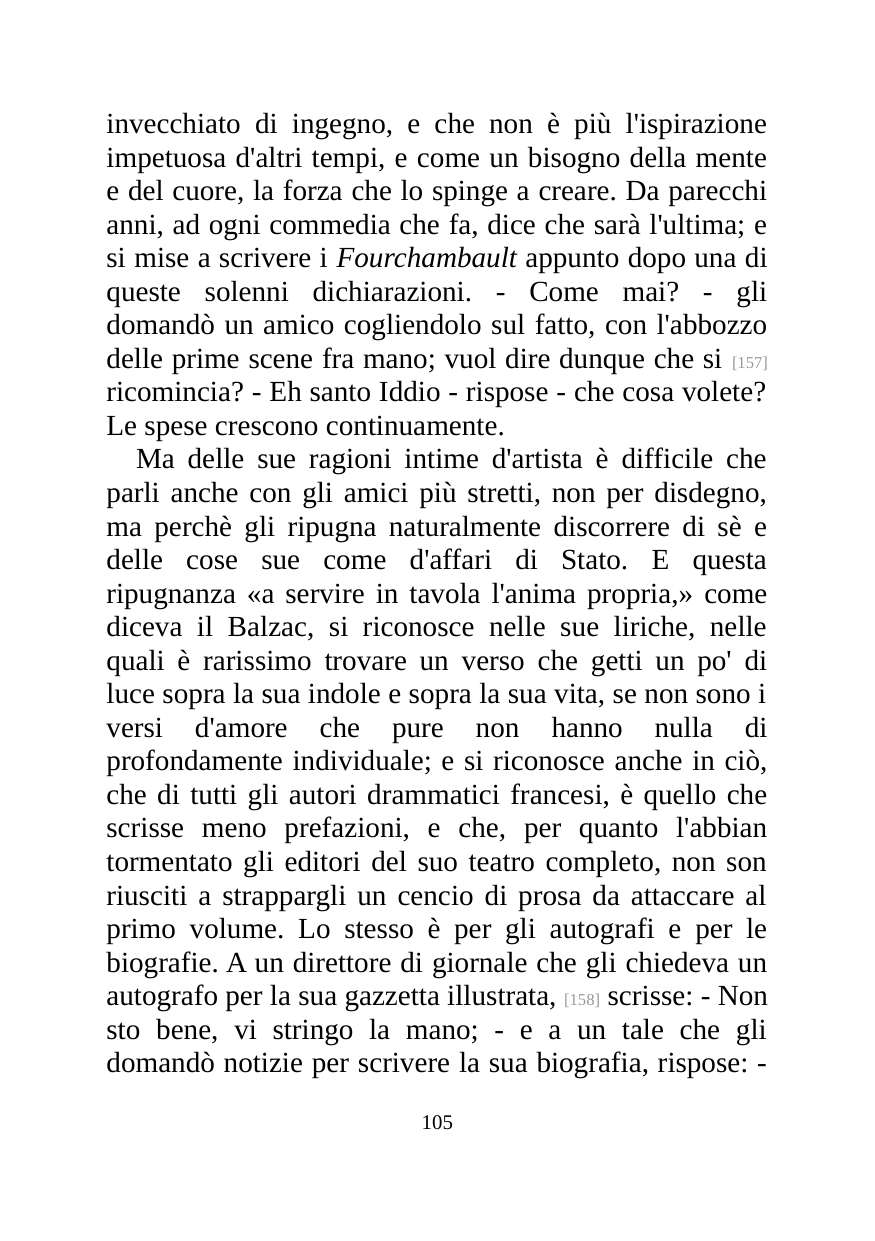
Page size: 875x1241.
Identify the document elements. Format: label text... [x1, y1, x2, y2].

text invecchiato di ingegno, e che non è più l'ispirazione impetuosa d'altri tempi, e come un bisogno della mente e del cuore, la forza che lo spinge a creare. Da parecchi anni, ad ogni commedia che fa, dice che sarà l'ultima; e si mise a scrivere i Fourchambault appunto dopo una di queste solenni dichiarazioni. - Come mai? - gli domandò un amico cogliendolo sul fatto, con l'abbozzo delle prime scene fra mano; vuol dire dunque che si [157] ricomincia? - Eh santo Iddio - rispose - che cosa volete? Le spese crescono continuamente. [106, 106, 768, 442]
text Ma delle sue ragioni intime d'artista è difficile che parli anche con gli amici più stretti, non per disdegno, ma perchè gli ripugna naturalmente discorrere di sè e delle cose sue come d'affari di Stato. E questa ripugnanza «a servire in tavola l'anima propria,» come diceva il Balzac, si riconosce nelle sue liriche, nelle quali è rarissimo trovare un verso che getti un po' di luce sopra la sua indole e sopra la sua vita, se non sono i versi d'amore che pure non hanno nulla di profondamente individuale; e si riconosce anche in ciò, che di tutti gli autori drammatici francesi, è quello che scrisse meno prefazioni, e che, per quanto l'abbian tormentato gli editori del suo teatro completo, non son riusciti a strappargli un cencio di prosa da attaccare al primo volume. Lo stesso è per gli autografi e per le biografie. A un direttore di giornale che gli chiedeva un autografo per la sua gazzetta illustrata, [158] scrisse: - Non sto bene, vi stringo la mano; - e a un tale che gli domandò notizie per scrivere la sua biografia, rispose: [106, 442, 768, 1079]
